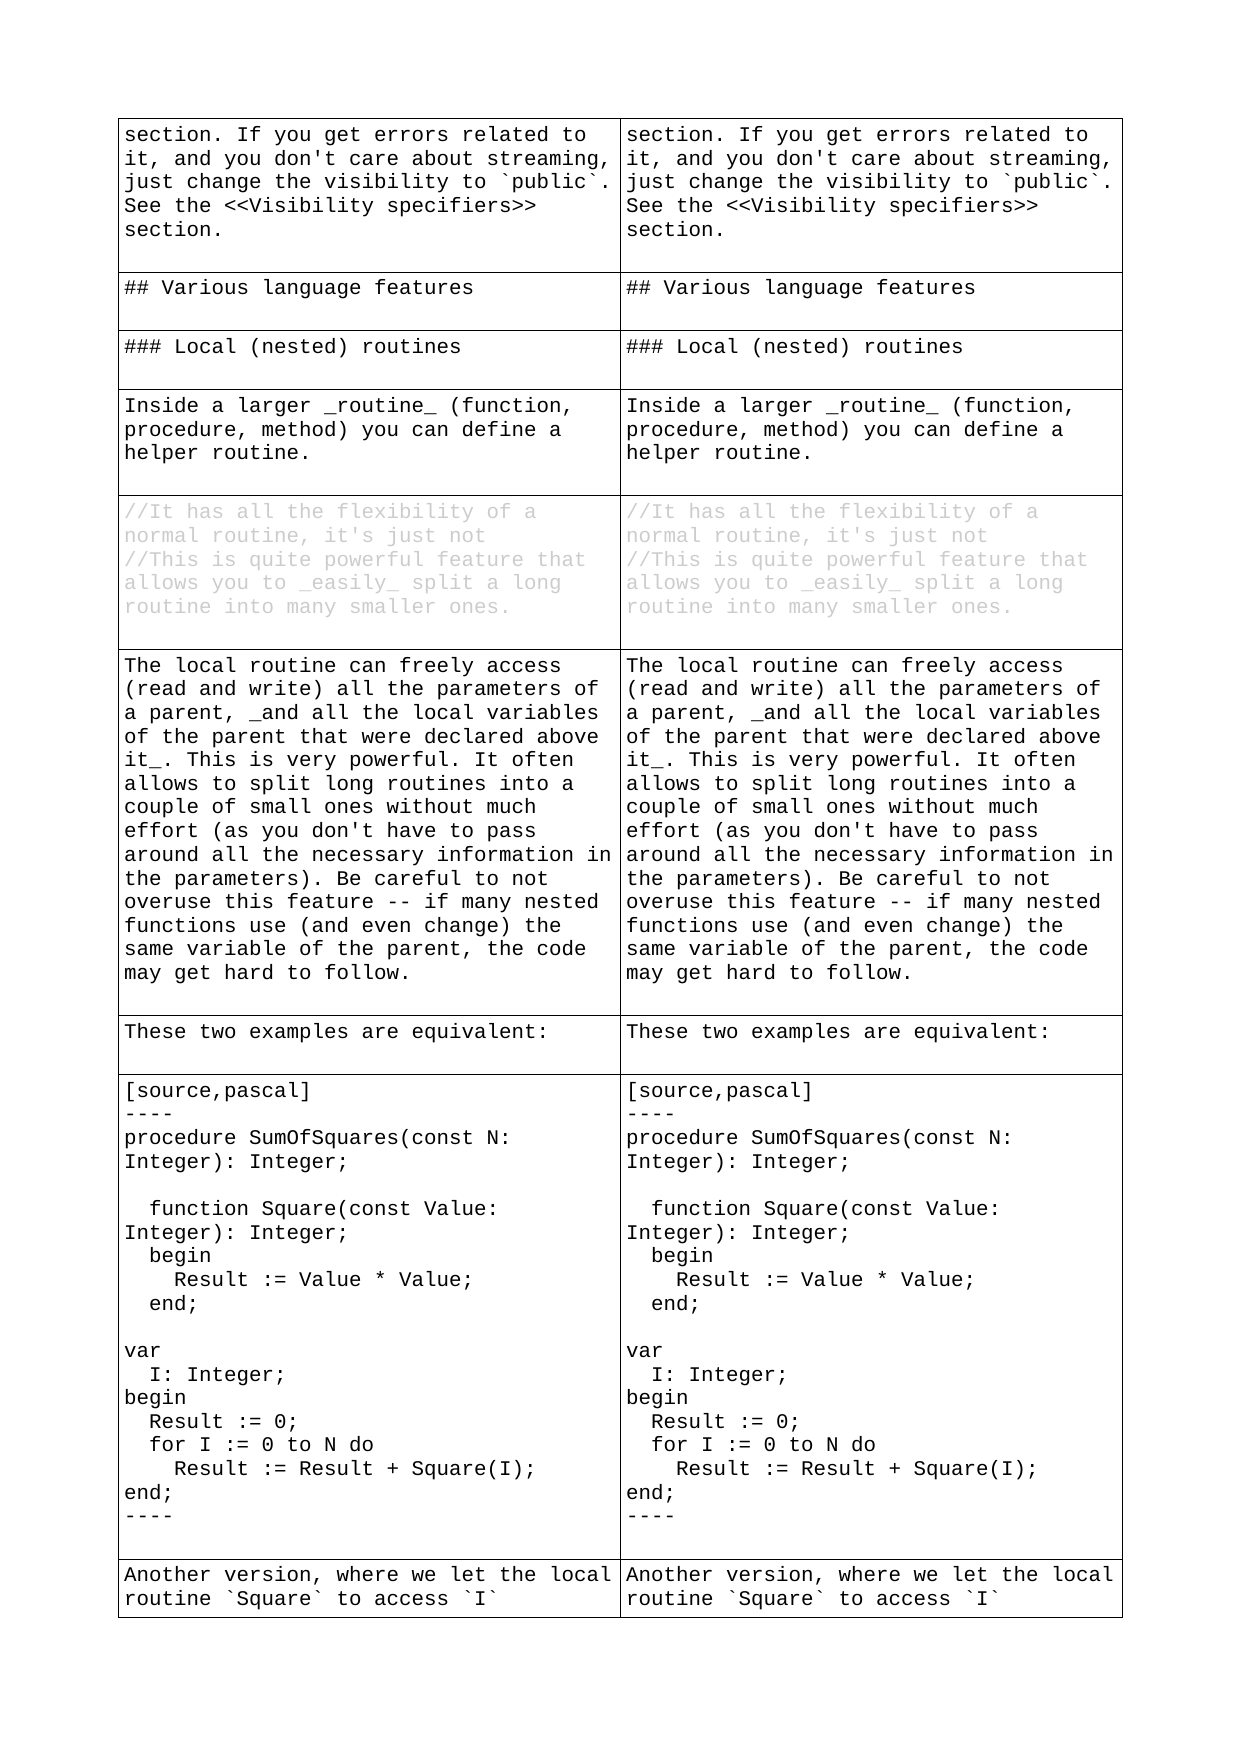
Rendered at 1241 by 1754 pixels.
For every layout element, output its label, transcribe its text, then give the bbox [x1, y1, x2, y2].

table_cell Another version, where we let the local routine `Square` to access `I` [621, 1560, 1122, 1617]
table_cell section. If you get errors related to it, and you don't care about streaming, just change the visibility to `public`. See the <<Visibility specifiers>> section. [119, 119, 620, 272]
table_cell [source,pascal] ---- procedure SumOfSquares(const N: Integer): Integer; function Square(const Value: Integer): Integer; begin Result := Value * Value; end; var I: Integer; begin Result := 0; for I := 0 to N do Result := Result + Square(I); end; ---- [621, 1075, 1122, 1558]
table_cell [source,pascal] ---- procedure SumOfSquares(const N: Integer): Integer; function Square(const Value: Integer): Integer; begin Result := Value * Value; end; var I: Integer; begin Result := 0; for I := 0 to N do Result := Result + Square(I); end; ---- [119, 1075, 620, 1558]
table_cell //It has all the flexibility of a normal routine, it's just not //This is quite powerful feature that allows you to _easily_ split a long routine into many smaller ones. [119, 496, 620, 649]
table_cell //It has all the flexibility of a normal routine, it's just not //This is quite powerful feature that allows you to _easily_ split a long routine into many smaller ones. [621, 496, 1122, 649]
table_cell The local routine can freely access (read and write) all the parameters of a parent, _and all the local variables of the parent that were declared above it_. This is very powerful. It often allows to split long routines into a couple of small ones without much effort (as you don't have to pass around all the necessary information in the parameters). Be careful to not overuse this feature -- if many nested functions use (and even change) the same variable of the parent, the code may get hard to follow. [119, 650, 620, 1015]
table_cell Inside a larger _routine_ (function, procedure, method) you can define a helper routine. [621, 390, 1122, 495]
table_cell section. If you get errors related to it, and you don't care about streaming, just change the visibility to `public`. See the <<Visibility specifiers>> section. [621, 119, 1122, 272]
table_cell Inside a larger _routine_ (function, procedure, method) you can define a helper routine. [119, 390, 620, 495]
table_cell ### Local (nested) routines [621, 331, 1122, 389]
table_cell ## Various language features [621, 273, 1122, 330]
table_cell These two examples are equivalent: [119, 1016, 620, 1074]
table_cell Another version, where we let the local routine `Square` to access `I` [119, 1560, 620, 1617]
table_cell The local routine can freely access (read and write) all the parameters of a parent, _and all the local variables of the parent that were declared above it_. This is very powerful. It often allows to split long routines into a couple of small ones without much effort (as you don't have to pass around all the necessary information in the parameters). Be careful to not overuse this feature -- if many nested functions use (and even change) the same variable of the parent, the code may get hard to follow. [621, 650, 1122, 1015]
table_cell These two examples are equivalent: [621, 1016, 1122, 1074]
table_cell ### Local (nested) routines [119, 331, 620, 389]
table_cell ## Various language features [119, 273, 620, 330]
